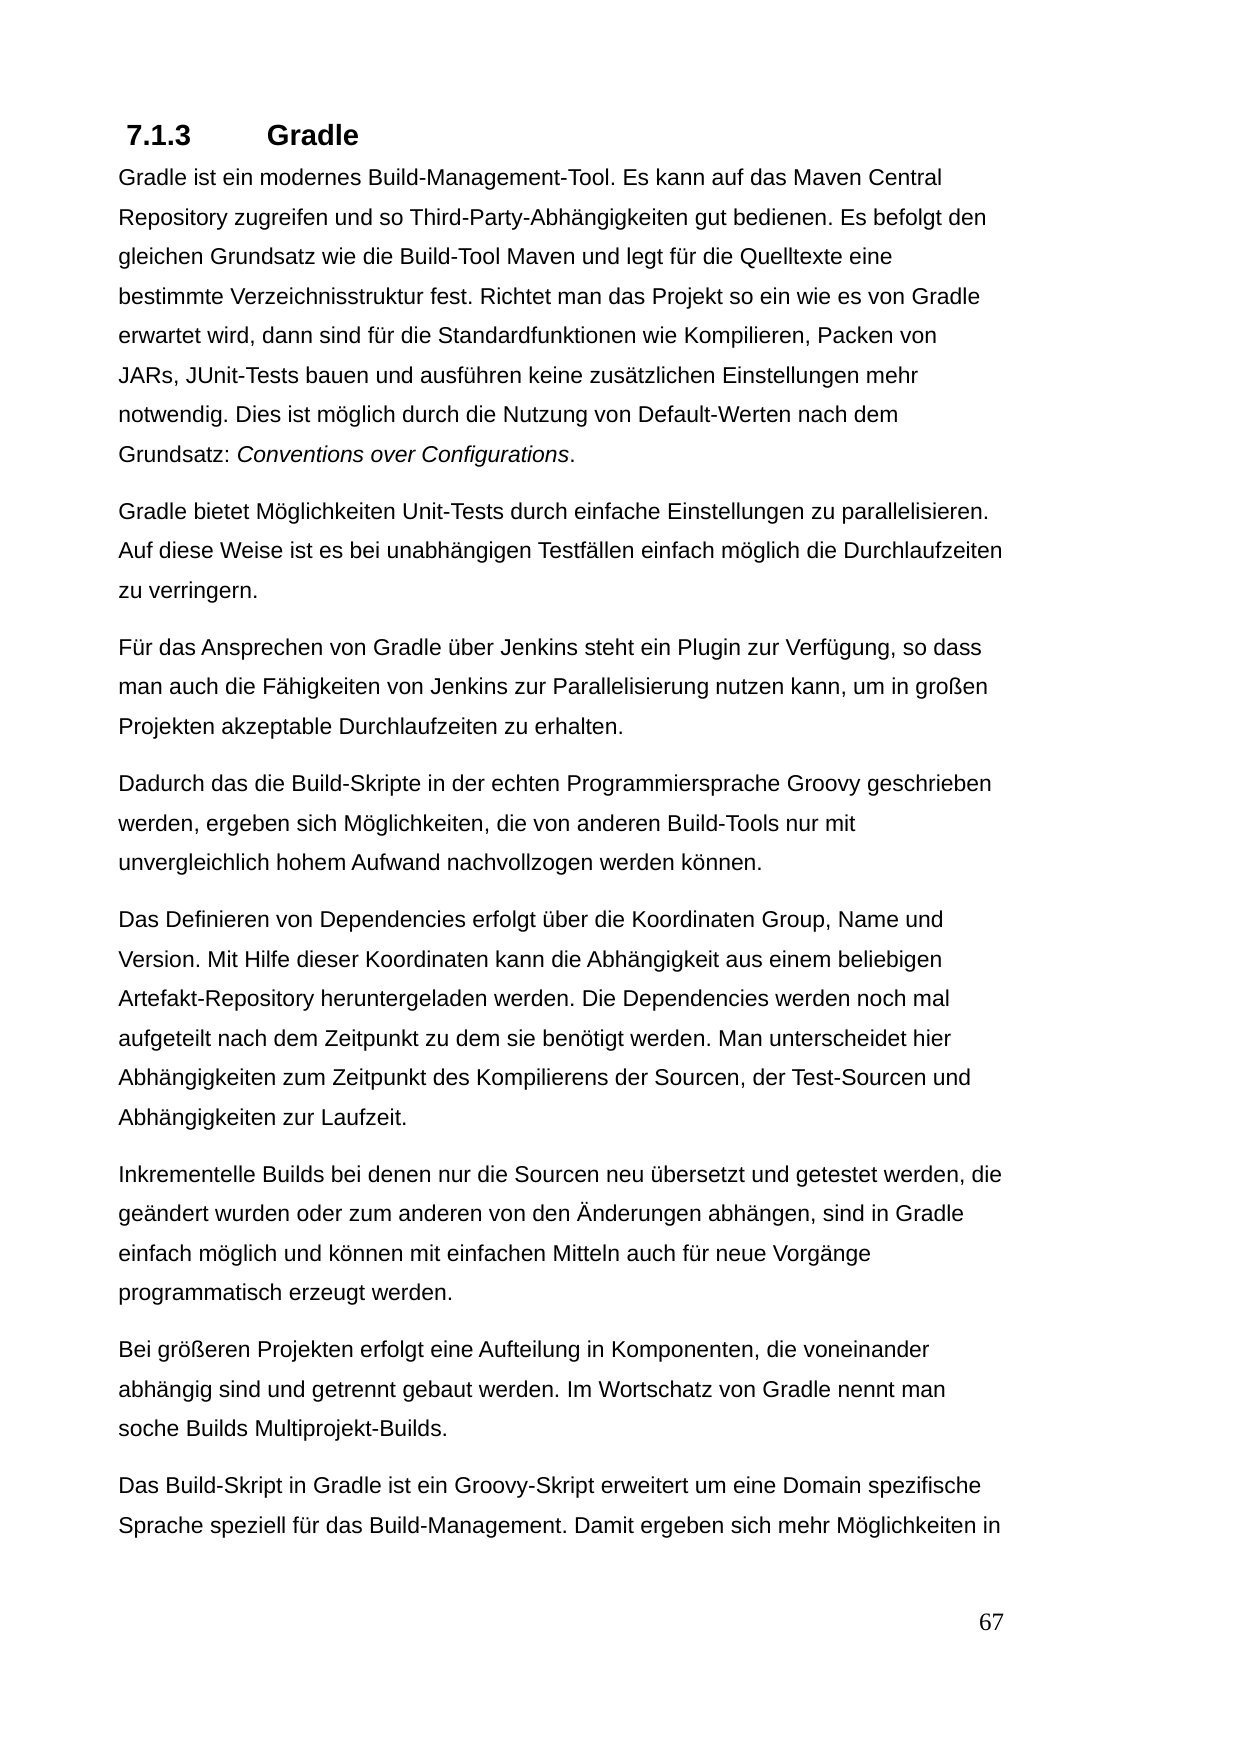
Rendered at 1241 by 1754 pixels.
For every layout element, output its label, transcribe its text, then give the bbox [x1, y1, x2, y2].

text Gradle ist ein modernes Build-Management-Tool. Es kann auf das Maven Central Repository zugreifen und so Third-Party-Abhängigkeiten gut bedienen. Es befolgt den gleichen Grundsatz wie die Build-Tool Maven und legt für die Quelltexte eine bestimmte Verzeichnisstruktur fest. Richtet man das Projekt so ein wie es von Gradle erwartet wird, dann sind für die Standardfunktionen wie Kompilieren, Packen von JARs, JUnit-Tests bauen und ausführen keine zusätzlichen Einstellungen mehr notwendig. Dies ist möglich durch die Nutzung von Default-Werten nach dem Grundsatz: Conventions over Configurations. [118, 164, 1004, 467]
text Gradle bietet Möglichkeiten Unit-Tests durch einfache Einstellungen zu parallelisieren. Auf diese Weise ist es bei unabhängigen Testfällen einfach möglich die Durchlaufzeiten zu verringern. [118, 498, 1004, 603]
subtitle Gradle [118, 118, 1004, 152]
text Das Build-Skript in Gradle ist ein Groovy-Skript erweitert um eine Domain spezifische Sprache speziell für das Build-Management. Damit ergeben sich mehr Möglichkeiten in [118, 1472, 1004, 1538]
text Dadurch das die Build-Skripte in der echten Programmiersprache Groovy geschrieben werden, ergeben sich Möglichkeiten, die von anderen Build-Tools nur mit unvergleichlich hohem Aufwand nachvollzogen werden können. [118, 770, 1004, 875]
text Für das Ansprechen von Gradle über Jenkins steht ein Plugin zur Verfügung, so dass man auch die Fähigkeiten von Jenkins zur Parallelisierung nutzen kann, um in großen Projekten akzeptable Durchlaufzeiten zu erhalten. [118, 634, 1004, 739]
text Bei größeren Projekten erfolgt eine Aufteilung in Komponenten, die voneinander abhängig sind und getrennt gebaut werden. Im Wortschatz von Gradle nennt man soche Builds Multiprojekt-Builds. [118, 1336, 1004, 1442]
text Das Definieren von Dependencies erfolgt über die Koordinaten Group, Name und Version. Mit Hilfe dieser Koordinaten kann die Abhängigkeit aus einem beliebigen Artefakt-Repository heruntergeladen werden. Die Dependencies werden noch mal aufgeteilt nach dem Zeitpunkt zu dem sie benötigt werden. Man unterscheidet hier Abhängigkeiten zum Zeitpunkt des Kompilierens der Sourcen, der Test-Sourcen und Abhängigkeiten zur Laufzeit. [118, 906, 1004, 1130]
text Inkrementelle Builds bei denen nur die Sourcen neu übersetzt und getestet werden, die geändert wurden oder zum anderen von den Änderungen abhängen, sind in Gradle einfach möglich und können mit einfachen Mitteln auch für neue Vorgänge programmatisch erzeugt werden. [118, 1161, 1004, 1306]
